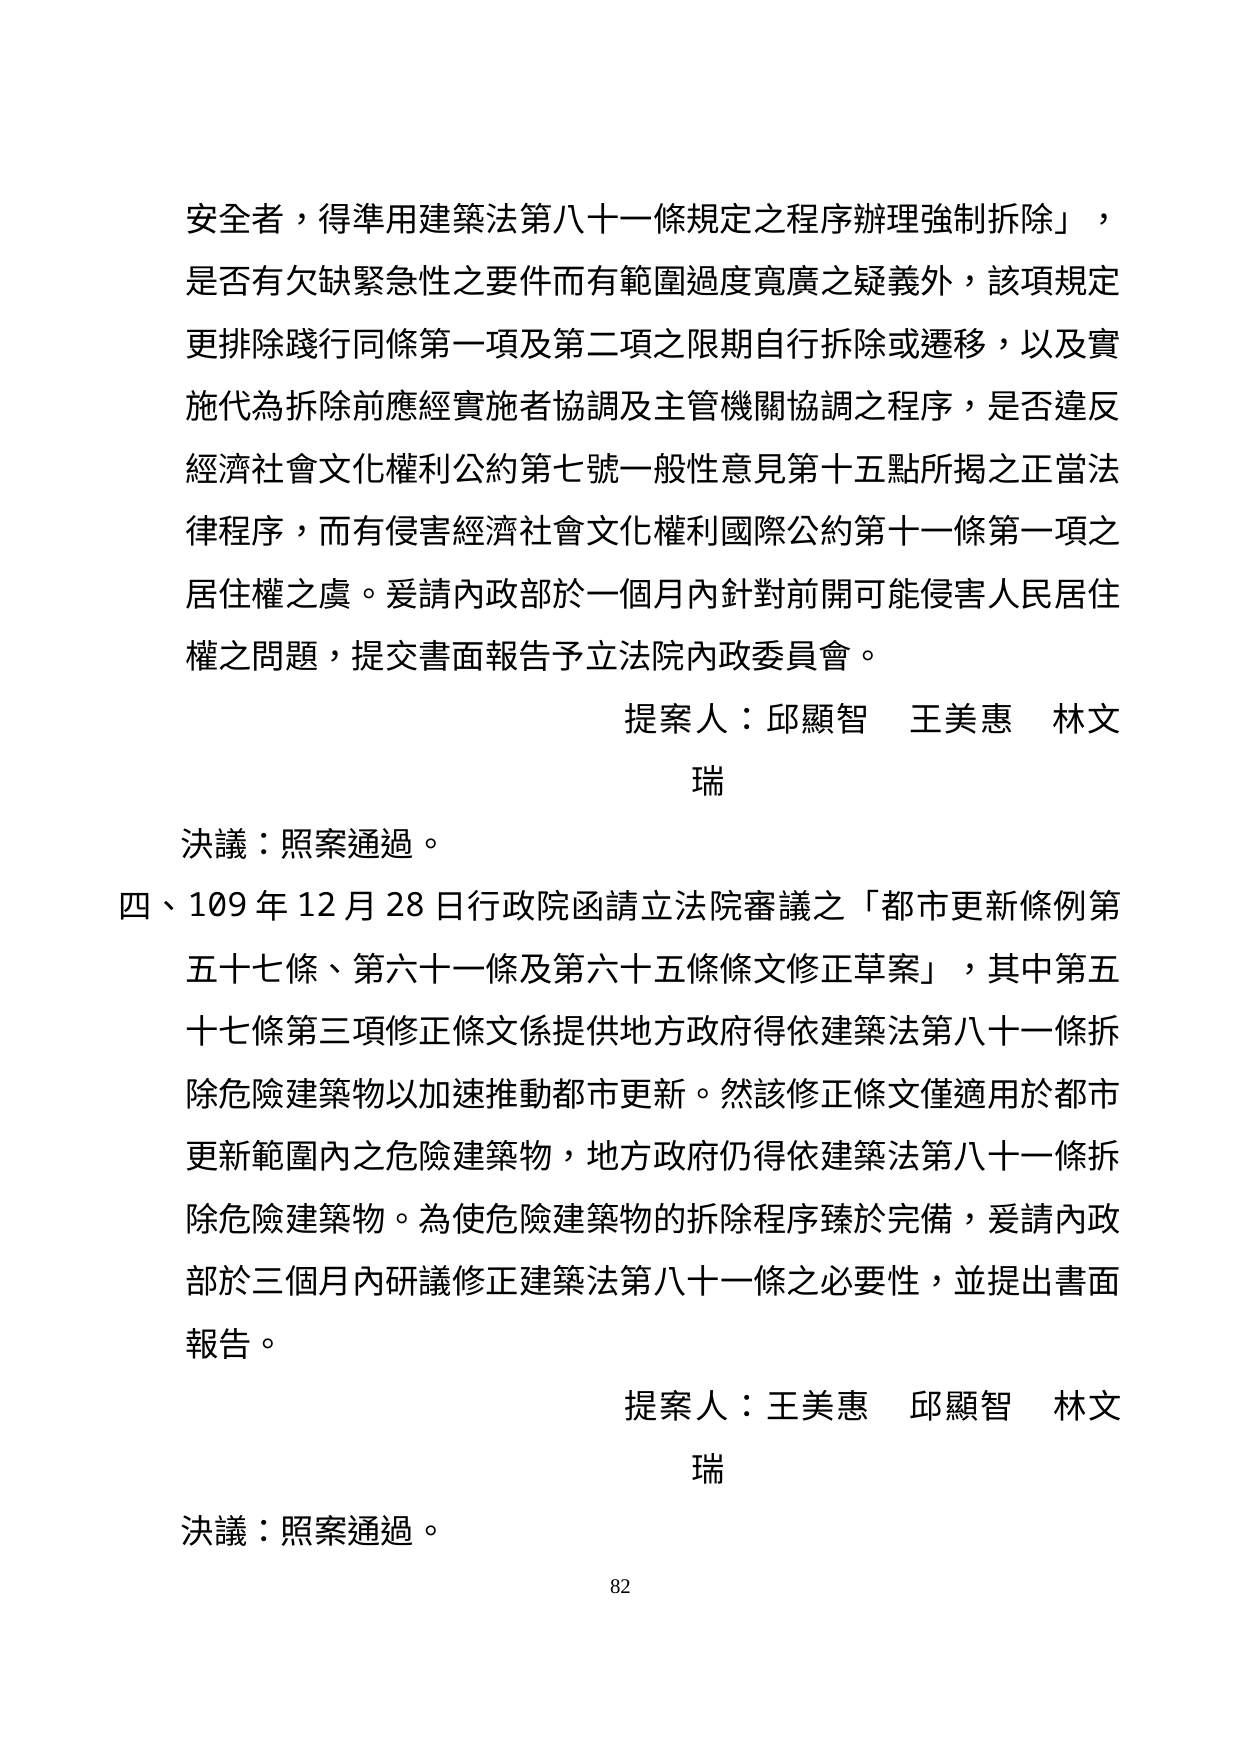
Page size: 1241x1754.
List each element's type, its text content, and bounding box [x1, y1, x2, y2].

text 決議：照案通過。 [181, 1487, 1122, 1550]
text 安全者，得準用建築法第八十一條規定之程序辦理強制拆除」，是否有欠缺緊急性之要件而有範圍過度寬廣之疑義外，該項規定更排除踐行同條第一項及第二項之限期自行拆除或遷移，以及實施代為拆除前應經實施者協調及主管機關協調之程序，是否違反經濟社會文化權利公約第七號一般性意見第十五點所揭之正當法律程序，而有侵害經濟社會文化權利國際公約第十一條第一項之居住權之虞。爰請內政部於一個月內針對前開可能侵害人民居住權之問題，提交書面報告予立法院內政委員會。 [118, 175, 1122, 675]
text 提案人：王美惠 邱顯智 林文瑞 [624, 1362, 1122, 1487]
text 提案人：邱顯智 王美惠 林文瑞 [624, 675, 1122, 800]
text 四、109年12月28日行政院函請立法院審議之「都市更新條例第五十七條、第六十一條及第六十五條條文修正草案」，其中第五十七條第三項修正條文係提供地方政府得依建築法第八十一條拆除危險建築物以加速推動都市更新。然該修正條文僅適用於都市更新範圍內之危險建築物，地方政府仍得依建築法第八十一條拆除危險建築物。為使危險建築物的拆除程序臻於完備，爰請內政部於三個月內研議修正建築法第八十一條之必要性，並提出書面報告。 [118, 862, 1122, 1362]
text 決議：照案通過。 [181, 800, 1122, 862]
